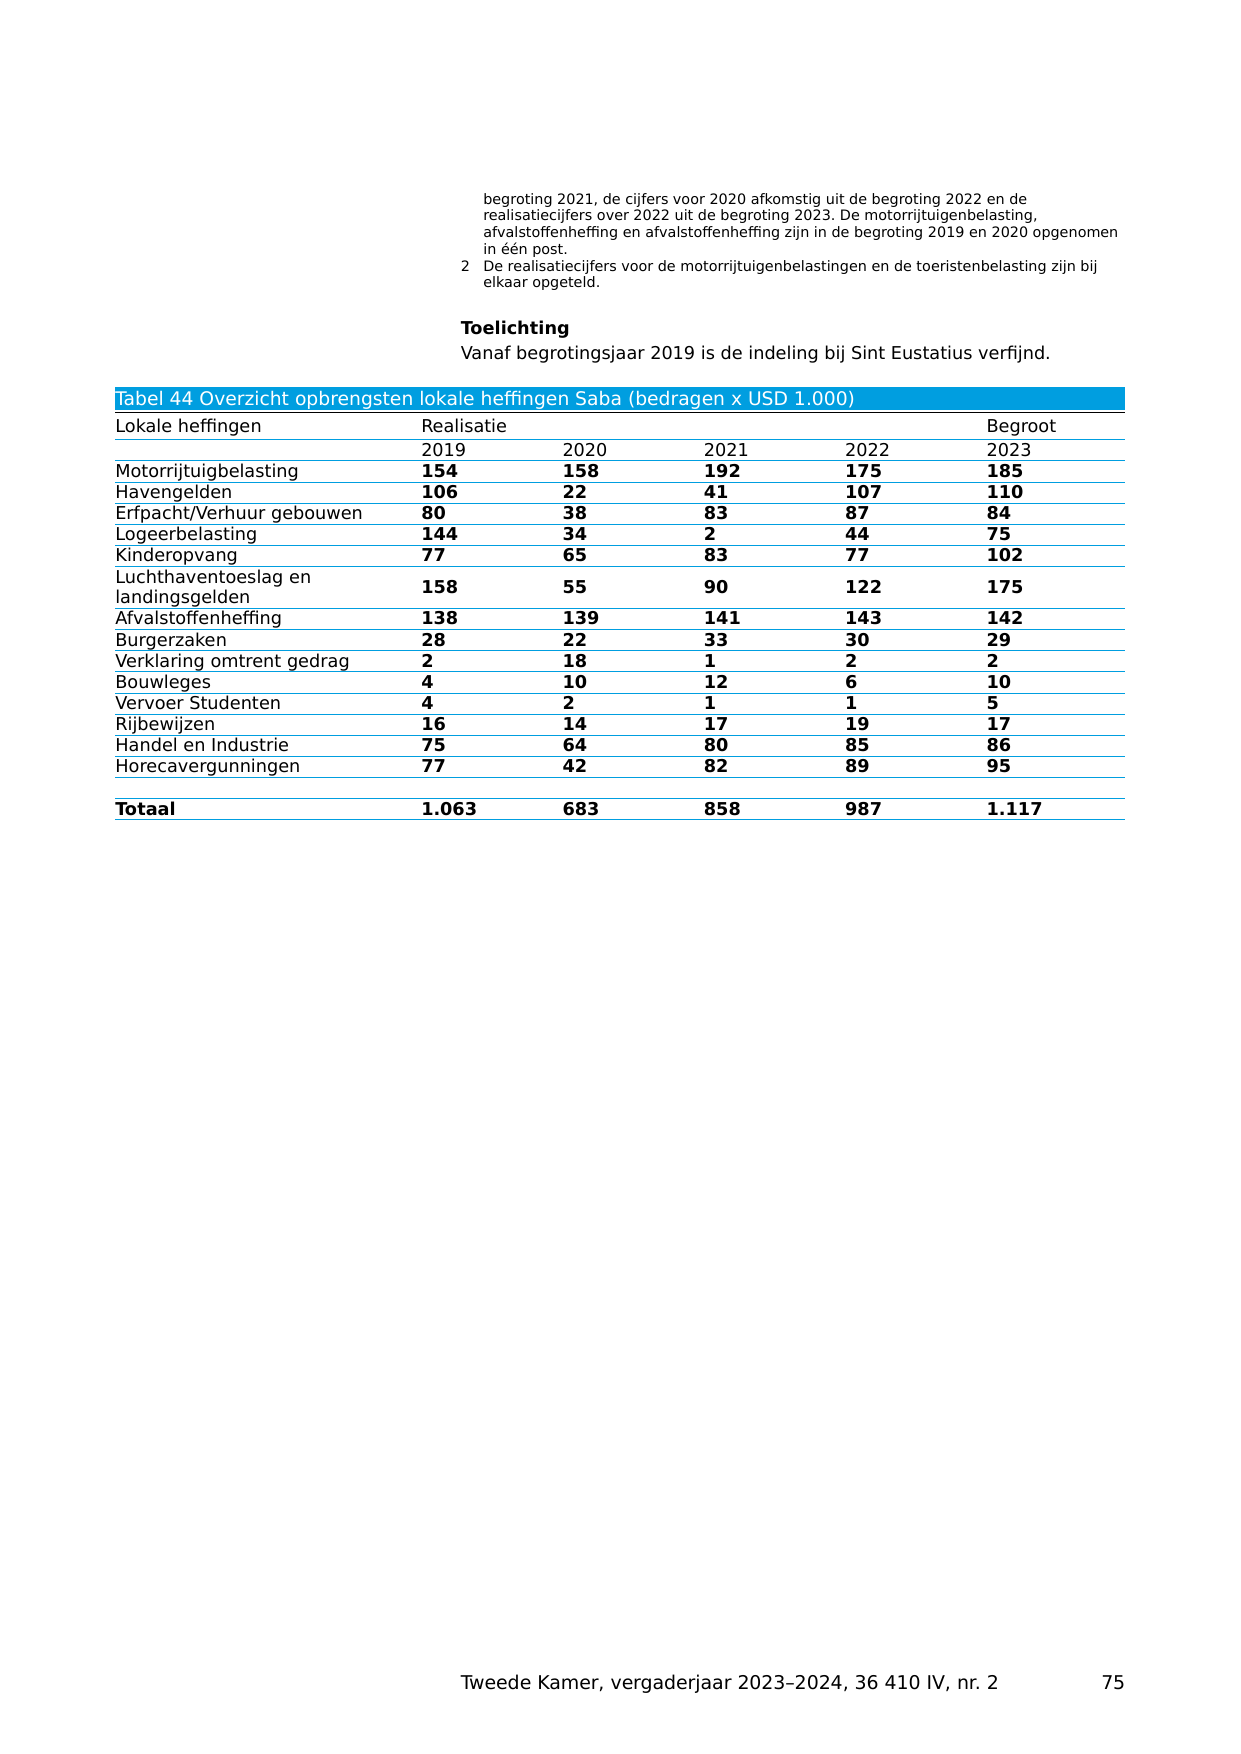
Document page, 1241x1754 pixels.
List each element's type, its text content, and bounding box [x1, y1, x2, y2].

table_cell 144 [418, 525, 559, 545]
table_cell 2022 [842, 440, 983, 460]
table_cell 28 [418, 630, 559, 650]
table_cell Lokale heffingen [115, 413, 418, 439]
table_cell 64 [559, 736, 701, 756]
table_cell 55 [559, 567, 701, 608]
table_cell 5 [984, 694, 1125, 713]
table_cell 12 [701, 672, 842, 692]
table_cell 30 [842, 630, 983, 650]
table_cell 87 [842, 504, 983, 524]
table_cell 1.063 [418, 799, 559, 819]
table_cell Totaal [115, 799, 418, 819]
table_cell 90 [701, 567, 842, 608]
table_cell 143 [842, 609, 983, 629]
table_cell 858 [701, 799, 842, 819]
table_cell 110 [984, 483, 1125, 503]
table_cell Horecavergunningen [115, 757, 418, 777]
table_cell 154 [418, 461, 559, 481]
table_cell [701, 778, 842, 798]
table_cell 122 [842, 567, 983, 608]
table_cell Motorrijtuigbelasting [115, 461, 418, 481]
table_cell 33 [701, 630, 842, 650]
table_cell 175 [984, 567, 1125, 608]
table_cell [418, 778, 559, 798]
table_cell 139 [559, 609, 701, 629]
table_cell 42 [559, 757, 701, 777]
table_cell 185 [984, 461, 1125, 481]
table_cell 1.117 [984, 799, 1125, 819]
table_cell 2020 [559, 440, 701, 460]
table_cell Rijbewijzen [115, 715, 418, 735]
table_cell [559, 778, 701, 798]
table_cell 2023 [984, 440, 1125, 460]
table_cell 2 [984, 651, 1125, 671]
table_cell Afvalstoffenheffing [115, 609, 418, 629]
table_cell Erfpacht/Verhuur gebouwen [115, 504, 418, 524]
table_cell 2 [842, 651, 983, 671]
table_cell Vervoer Studenten [115, 694, 418, 713]
table_cell 41 [701, 483, 842, 503]
table_cell 77 [418, 546, 559, 566]
table_cell 6 [842, 672, 983, 692]
table_cell 16 [418, 715, 559, 735]
table_cell 75 [984, 525, 1125, 545]
table_cell [115, 778, 418, 798]
table_cell 80 [418, 504, 559, 524]
table_cell 65 [559, 546, 701, 566]
table_cell Logeerbelasting [115, 525, 418, 545]
table_cell 2021 [701, 440, 842, 460]
table_cell Begroot [984, 413, 1125, 439]
table_cell 83 [701, 546, 842, 566]
table_cell 138 [418, 609, 559, 629]
table_cell 4 [418, 694, 559, 713]
table_cell 86 [984, 736, 1125, 756]
table_cell 107 [842, 483, 983, 503]
table_cell 192 [701, 461, 842, 481]
table_cell 83 [701, 504, 842, 524]
table_cell Luchthaventoeslag en landingsgelden [115, 567, 418, 608]
table_cell 158 [418, 567, 559, 608]
table_cell 84 [984, 504, 1125, 524]
table_cell Bouwleges [115, 672, 418, 692]
table_cell 1 [701, 651, 842, 671]
text Toelichting [461, 316, 1125, 339]
table_cell 4 [418, 672, 559, 692]
table_cell 95 [984, 757, 1125, 777]
table_cell 2 [559, 694, 701, 713]
table_cell 14 [559, 715, 701, 735]
table_cell 19 [842, 715, 983, 735]
table_cell 75 [418, 736, 559, 756]
table_cell [984, 778, 1125, 798]
table_cell 22 [559, 630, 701, 650]
table_cell Burgerzaken [115, 630, 418, 650]
table_cell 44 [842, 525, 983, 545]
table_cell 175 [842, 461, 983, 481]
table_cell 89 [842, 757, 983, 777]
table_cell 2 [701, 525, 842, 545]
list De realisatiecijfers voor de motorrijtuigenbelastingen en de toeristenbelasting zijn bij elkaar opgeteld. [461, 258, 1125, 291]
table_cell 1 [701, 694, 842, 713]
table_cell 17 [701, 715, 842, 735]
table_cell 17 [984, 715, 1125, 735]
table_cell 82 [701, 757, 842, 777]
table_cell Havengelden [115, 483, 418, 503]
table_cell 10 [984, 672, 1125, 692]
table_cell 106 [418, 483, 559, 503]
table_cell [115, 440, 418, 460]
table_cell 10 [559, 672, 701, 692]
table_cell 38 [559, 504, 701, 524]
table_cell 102 [984, 546, 1125, 566]
table_cell 77 [418, 757, 559, 777]
table_cell 2 [418, 651, 559, 671]
table_cell 141 [701, 609, 842, 629]
table_cell 18 [559, 651, 701, 671]
table_cell 1 [842, 694, 983, 713]
table_cell 2019 [418, 440, 559, 460]
table_cell Handel en Industrie [115, 736, 418, 756]
table_cell Kinderopvang [115, 546, 418, 566]
table_cell 29 [984, 630, 1125, 650]
table_cell 80 [701, 736, 842, 756]
table_cell 142 [984, 609, 1125, 629]
table_cell 158 [559, 461, 701, 481]
table_cell 683 [559, 799, 701, 819]
table_cell 22 [559, 483, 701, 503]
table_cell Realisatie [418, 413, 983, 439]
table_cell 77 [842, 546, 983, 566]
list begroting 2021, de cijfers voor 2020 afkomstig uit de begroting 2022 en de realisatiecijfers over 2022 uit de begroting 2023. De motorrijtuigenbelasting, afvalstoffenheffing en afvalstoffenheffing zijn in de begroting 2019 en 2020 opgenomen in één post. [461, 191, 1125, 258]
table_cell 987 [842, 799, 983, 819]
table_cell 85 [842, 736, 983, 756]
table_cell [842, 778, 983, 798]
table_cell 34 [559, 525, 701, 545]
text Vanaf begrotingsjaar 2019 is de indeling bij Sint Eustatius verfijnd. [461, 341, 1125, 364]
table_cell Verklaring omtrent gedrag [115, 651, 418, 671]
